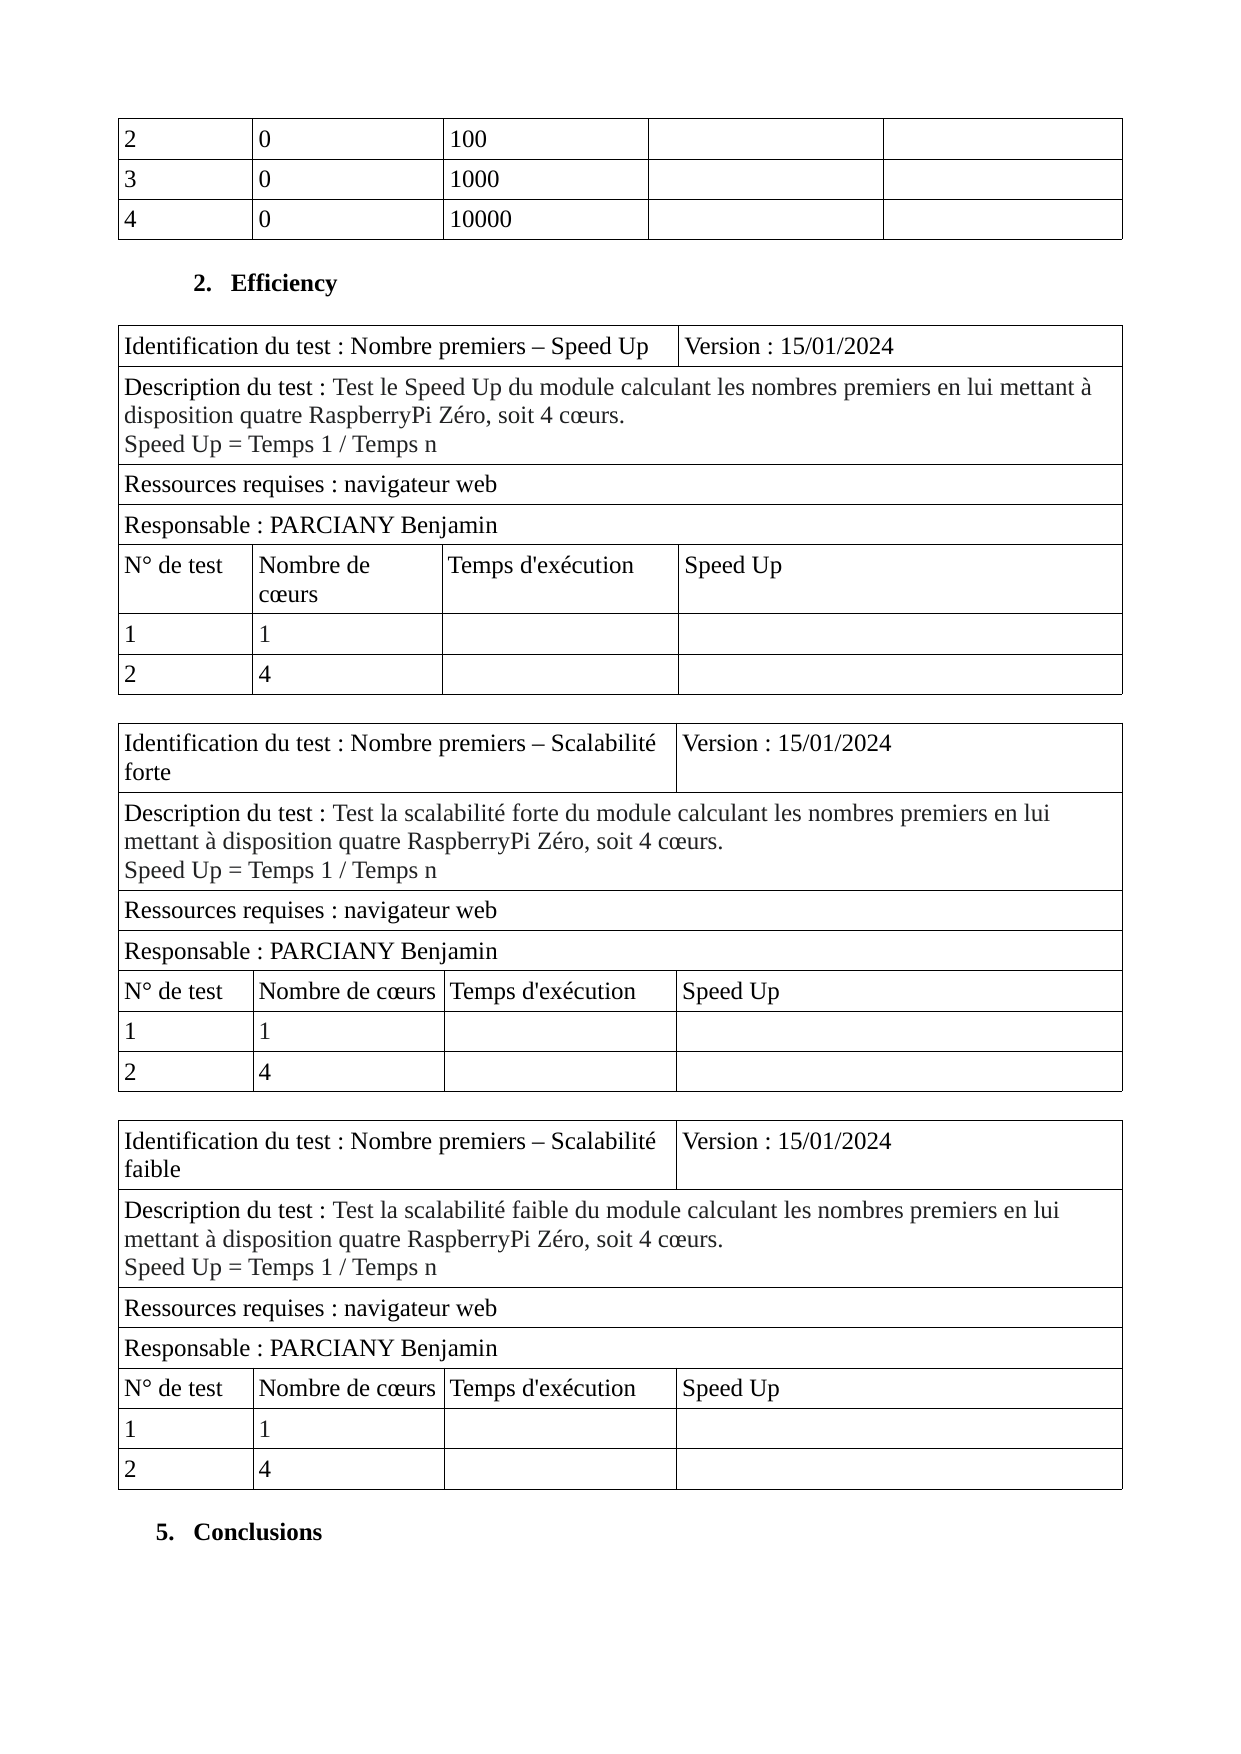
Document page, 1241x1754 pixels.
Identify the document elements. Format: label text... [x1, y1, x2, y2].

table_cell Speed Up [677, 971, 1122, 1011]
table_cell 0 [253, 160, 443, 199]
table_cell N° de test [119, 971, 253, 1011]
table_cell [677, 1409, 1122, 1448]
table_cell [884, 160, 1122, 199]
table_cell Ressources requises : navigateur web [119, 891, 1122, 930]
table_header Identification du test : Nombre premiers – Scalabilité forte [119, 724, 676, 792]
table_cell Speed Up [679, 545, 1122, 613]
table_cell [677, 1012, 1122, 1051]
table_cell 1 [119, 1409, 253, 1448]
table_cell 0 [253, 200, 443, 239]
table_cell 1 [254, 1409, 444, 1448]
table_cell 100 [444, 119, 648, 158]
table_cell 1 [254, 1012, 444, 1051]
table_cell 1 [119, 1012, 253, 1051]
table_cell [649, 200, 883, 239]
table_cell 4 [254, 1449, 444, 1488]
table_header Identification du test : Nombre premiers – Speed Up [119, 326, 678, 366]
table_cell [649, 119, 883, 158]
table_cell N° de test [119, 545, 252, 613]
table_cell Ressources requises : navigateur web [119, 465, 1122, 504]
table_header Identification du test : Nombre premiers – Scalabilité faible [119, 1121, 676, 1189]
table_cell 2 [119, 1449, 253, 1488]
table_cell [649, 160, 883, 199]
table_cell 10000 [444, 200, 648, 239]
table_cell [445, 1052, 676, 1091]
table_header Version : 15/01/2024 [677, 1121, 1122, 1189]
table_cell [445, 1409, 676, 1448]
table_cell [445, 1012, 676, 1051]
table_cell [443, 614, 678, 653]
table_cell 1 [253, 614, 442, 653]
table_cell Nombre de cœurs [254, 1369, 444, 1408]
table_cell Temps d'exécution [445, 1369, 676, 1408]
table_cell Description du test : Test le Speed Up du module calculant les nombres premiers en lui mettant à disposition quatre RaspberryPi Zéro, soit 4 cœurs. Speed Up = Temps 1 / Temps n [119, 367, 1122, 463]
table_header Version : 15/01/2024 [679, 326, 1122, 366]
table_cell 4 [254, 1052, 444, 1091]
table_cell 1 [119, 614, 252, 653]
table_cell [443, 655, 678, 694]
table_header Version : 15/01/2024 [677, 724, 1122, 792]
list Conclusions [156, 1517, 1122, 1546]
table_cell Nombre de cœurs [254, 971, 444, 1011]
table_cell [679, 655, 1122, 694]
table_cell Speed Up [677, 1369, 1122, 1408]
table_cell 2 [119, 119, 252, 158]
table_cell Responsable : PARCIANY Benjamin [119, 505, 1122, 544]
table_cell 0 [253, 119, 443, 158]
table_cell 4 [253, 655, 442, 694]
table_cell [445, 1449, 676, 1488]
table_cell [884, 200, 1122, 239]
table_cell 2 [119, 655, 252, 694]
table_cell Nombre de cœurs [253, 545, 442, 613]
table_cell N° de test [119, 1369, 253, 1408]
table_cell Description du test : Test la scalabilité forte du module calculant les nombres premiers en lui mettant à disposition quatre RaspberryPi Zéro, soit 4 cœurs. Speed Up = Temps 1 / Temps n [119, 793, 1122, 889]
table_cell [677, 1449, 1122, 1488]
table_cell 1000 [444, 160, 648, 199]
table_cell Responsable : PARCIANY Benjamin [119, 931, 1122, 970]
list Efficiency [193, 268, 1122, 297]
table_cell Description du test : Test la scalabilité faible du module calculant les nombres premiers en lui mettant à disposition quatre RaspberryPi Zéro, soit 4 cœurs. Speed Up = Temps 1 / Temps n [119, 1190, 1122, 1287]
table_cell [679, 614, 1122, 653]
table_cell 3 [119, 160, 252, 199]
table_cell Ressources requises : navigateur web [119, 1288, 1122, 1327]
table_cell [677, 1052, 1122, 1091]
table_cell Temps d'exécution [443, 545, 678, 613]
table_cell [884, 119, 1122, 158]
table_cell 4 [119, 200, 252, 239]
table_cell Responsable : PARCIANY Benjamin [119, 1328, 1122, 1367]
table_cell 2 [119, 1052, 253, 1091]
table_cell Temps d'exécution [445, 971, 676, 1011]
